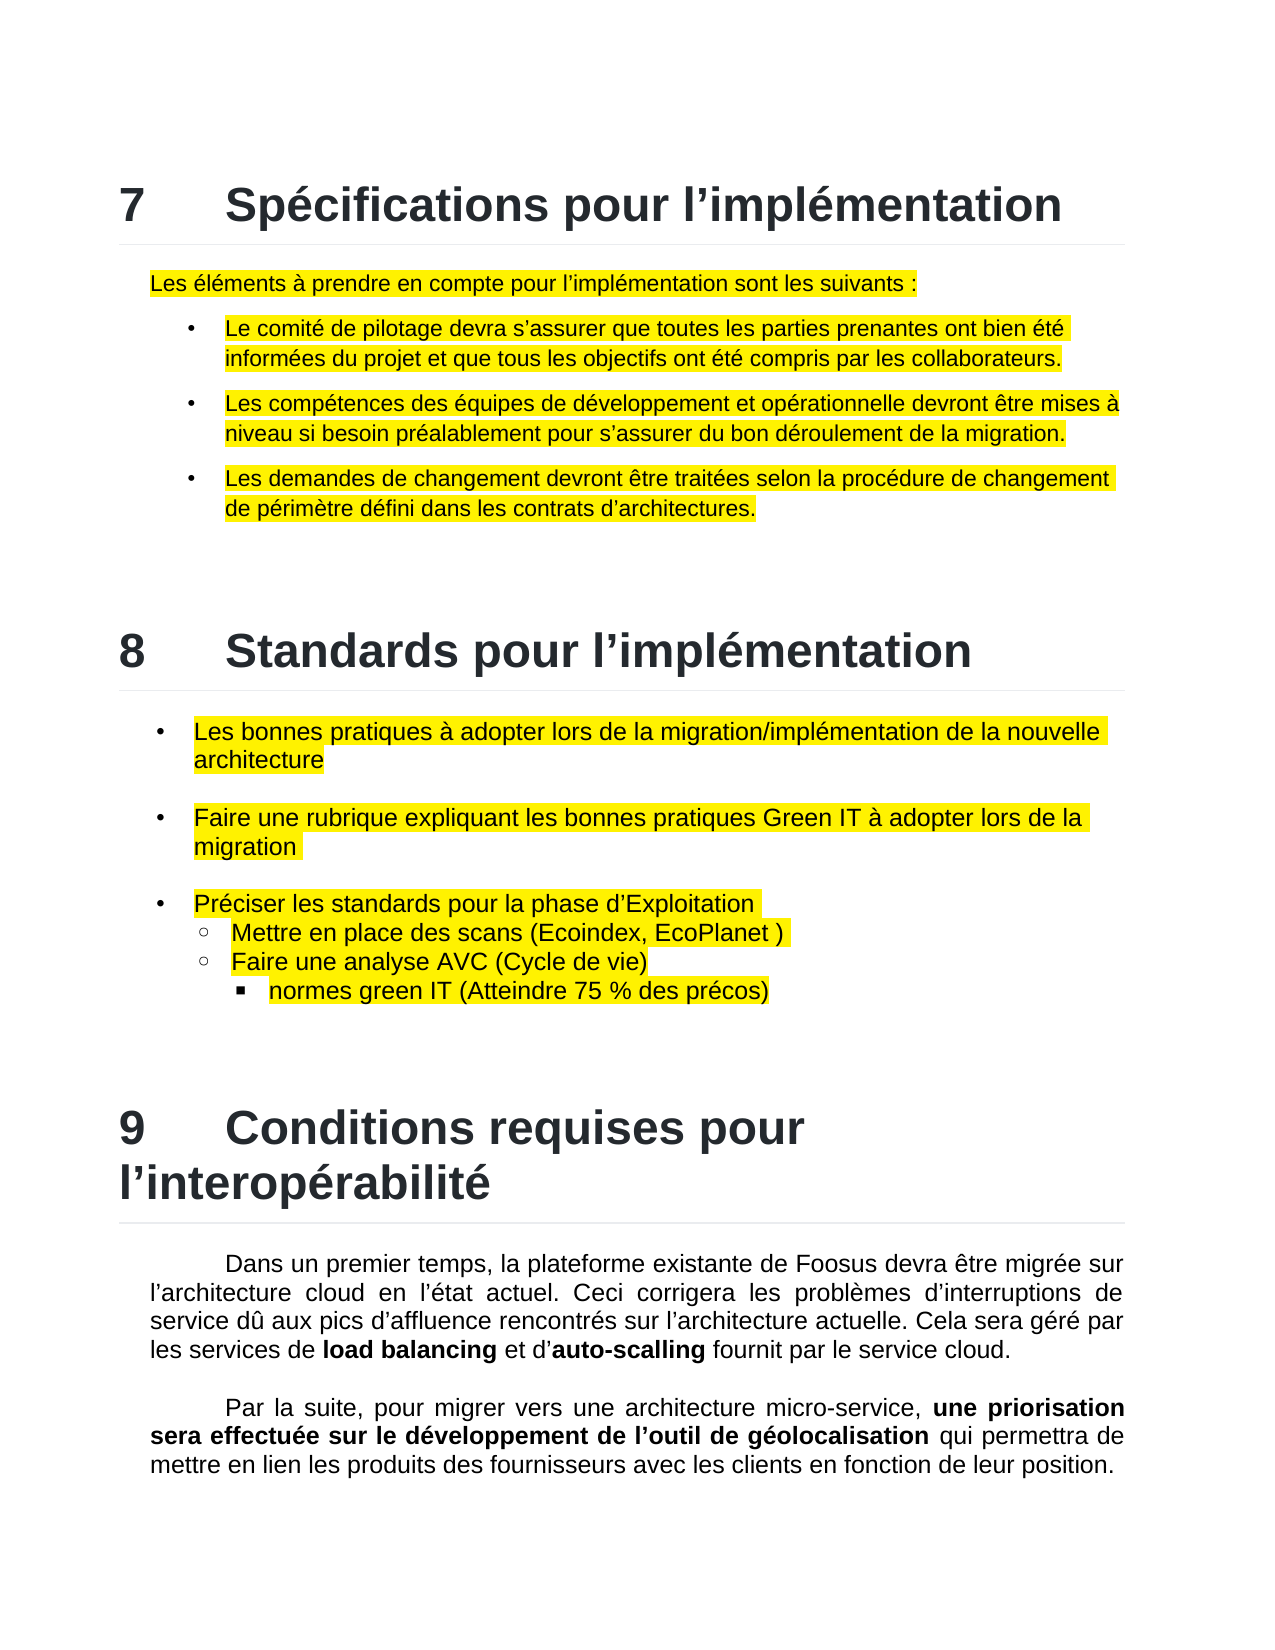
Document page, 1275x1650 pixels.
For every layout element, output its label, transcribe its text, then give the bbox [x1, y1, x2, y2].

subtitle Conditions requises pour l’interopérabilité [119, 1099, 1125, 1222]
subtitle Standards pour l’implémentation [119, 622, 1125, 690]
list Les compétences des équipes de développement et opérationnelle devront être mises à niveau si besoin préalablement pour s’assurer du bon déroulement de la migration. [187, 390, 1125, 447]
list Mettre en place des scans (Ecoindex, EcoPlanet ) [194, 918, 1125, 947]
text Par la suite, pour migrer vers une architecture micro-service, une priorisation sera effectuée sur le développement de l’outil de géolocalisation qui permettra de mettre en lien les produits des fournisseurs avec les clients en fonction de leur position. [150, 1393, 1125, 1479]
list Le comité de pilotage devra s’assurer que toutes les parties prenantes ont bien été informées du projet et que tous les objectifs ont été compris par les collaborateurs. [187, 315, 1125, 372]
list Faire une rubrique expliquant les bonnes pratiques Green IT à adopter lors de la migration [156, 803, 1125, 860]
subtitle Spécifications pour l’implémentation [119, 176, 1125, 244]
list Faire une analyse AVC (Cycle de vie) [194, 947, 1125, 976]
text Les éléments à prendre en compte pour l’implémentation sont les suivants : [150, 270, 1125, 297]
list normes green IT (Atteindre 75 % des précos) [231, 976, 1125, 1004]
list Préciser les standards pour la phase d’Exploitation [156, 889, 1125, 918]
list Les demandes de changement devront être traitées selon la procédure de changement de périmètre défini dans les contrats d’architectures. [187, 465, 1125, 522]
text Dans un premier temps, la plateforme existante de Foosus devra être migrée sur l’architecture cloud en l’état actuel. Ceci corrigera les problèmes d’interruptions de service dû aux pics d’affluence rencontrés sur l’architecture actuelle. Cela sera géré par les services de load balancing et d’auto-scalling fournit par le service cloud. [150, 1249, 1125, 1364]
list Les bonnes pratiques à adopter lors de la migration/implémentation de la nouvelle architecture [156, 716, 1125, 774]
